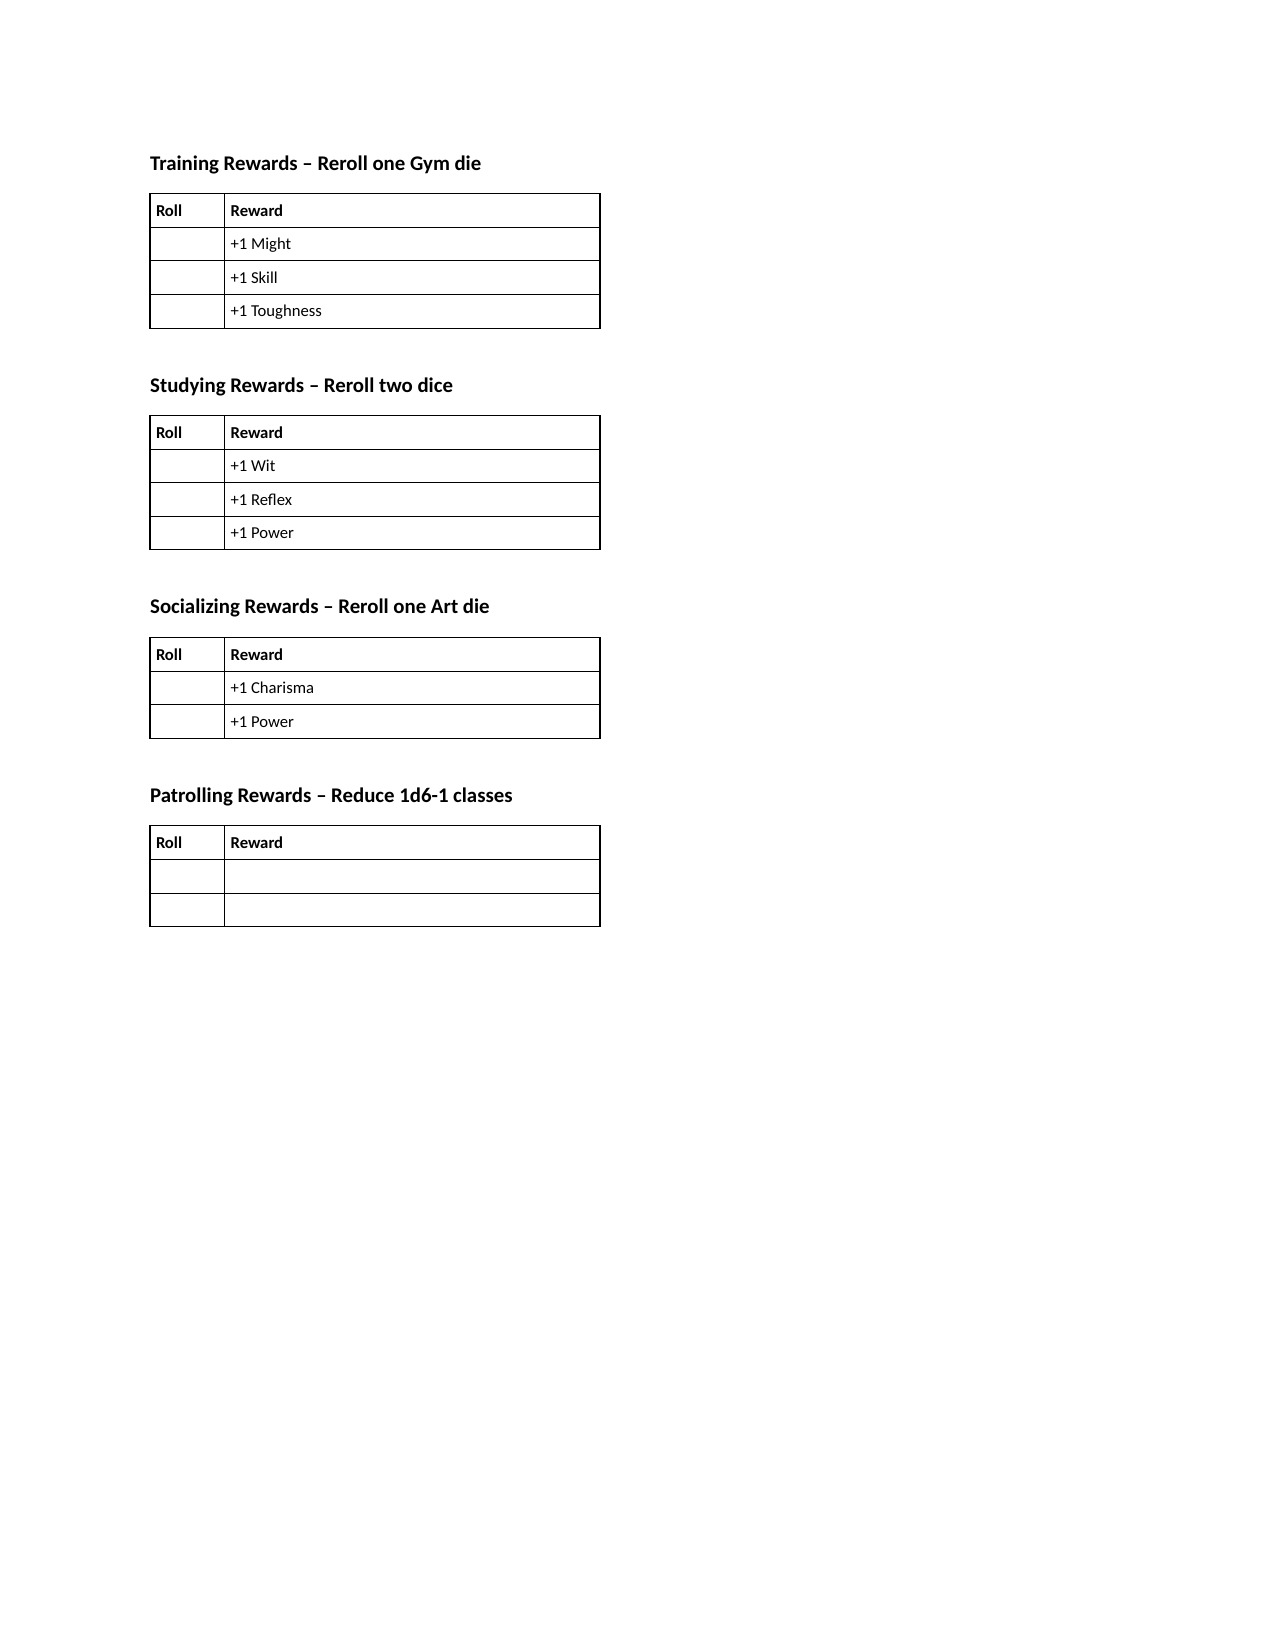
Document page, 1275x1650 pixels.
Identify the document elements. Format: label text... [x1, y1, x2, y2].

table_cell +1 Reflex [225, 483, 599, 516]
table_cell +1 Skill [225, 261, 599, 294]
text Studying Rewards – Reroll two dice [150, 372, 600, 397]
table_header Reward [225, 826, 599, 859]
table_header Roll [151, 194, 224, 227]
table_header Roll [151, 826, 224, 859]
table_header Reward [225, 638, 599, 671]
table_cell [151, 860, 224, 892]
table_header Roll [151, 416, 224, 449]
table_cell +1 Power [225, 517, 599, 549]
table_cell +1 Power [225, 705, 599, 738]
table_cell [151, 261, 224, 294]
text Socializing Rewards – Reroll one Art die [150, 594, 600, 619]
table_cell [151, 894, 224, 926]
table_cell +1 Might [225, 228, 599, 260]
table_cell [151, 450, 224, 482]
text Patrolling Rewards – Reduce 1d6-1 classes [150, 782, 600, 807]
table_cell [151, 705, 224, 738]
table_cell [225, 860, 599, 892]
table_header Reward [225, 416, 599, 449]
table_header Reward [225, 194, 599, 227]
table_cell [151, 228, 224, 260]
table_cell [151, 672, 224, 704]
table_cell +1 Toughness [225, 295, 599, 327]
table_cell [151, 483, 224, 516]
table_cell [151, 295, 224, 327]
table_header Roll [151, 638, 224, 671]
table_cell +1 Wit [225, 450, 599, 482]
text Training Rewards – Reroll one Gym die [150, 150, 600, 175]
table_cell [151, 517, 224, 549]
table_cell +1 Charisma [225, 672, 599, 704]
table_cell [225, 894, 599, 926]
